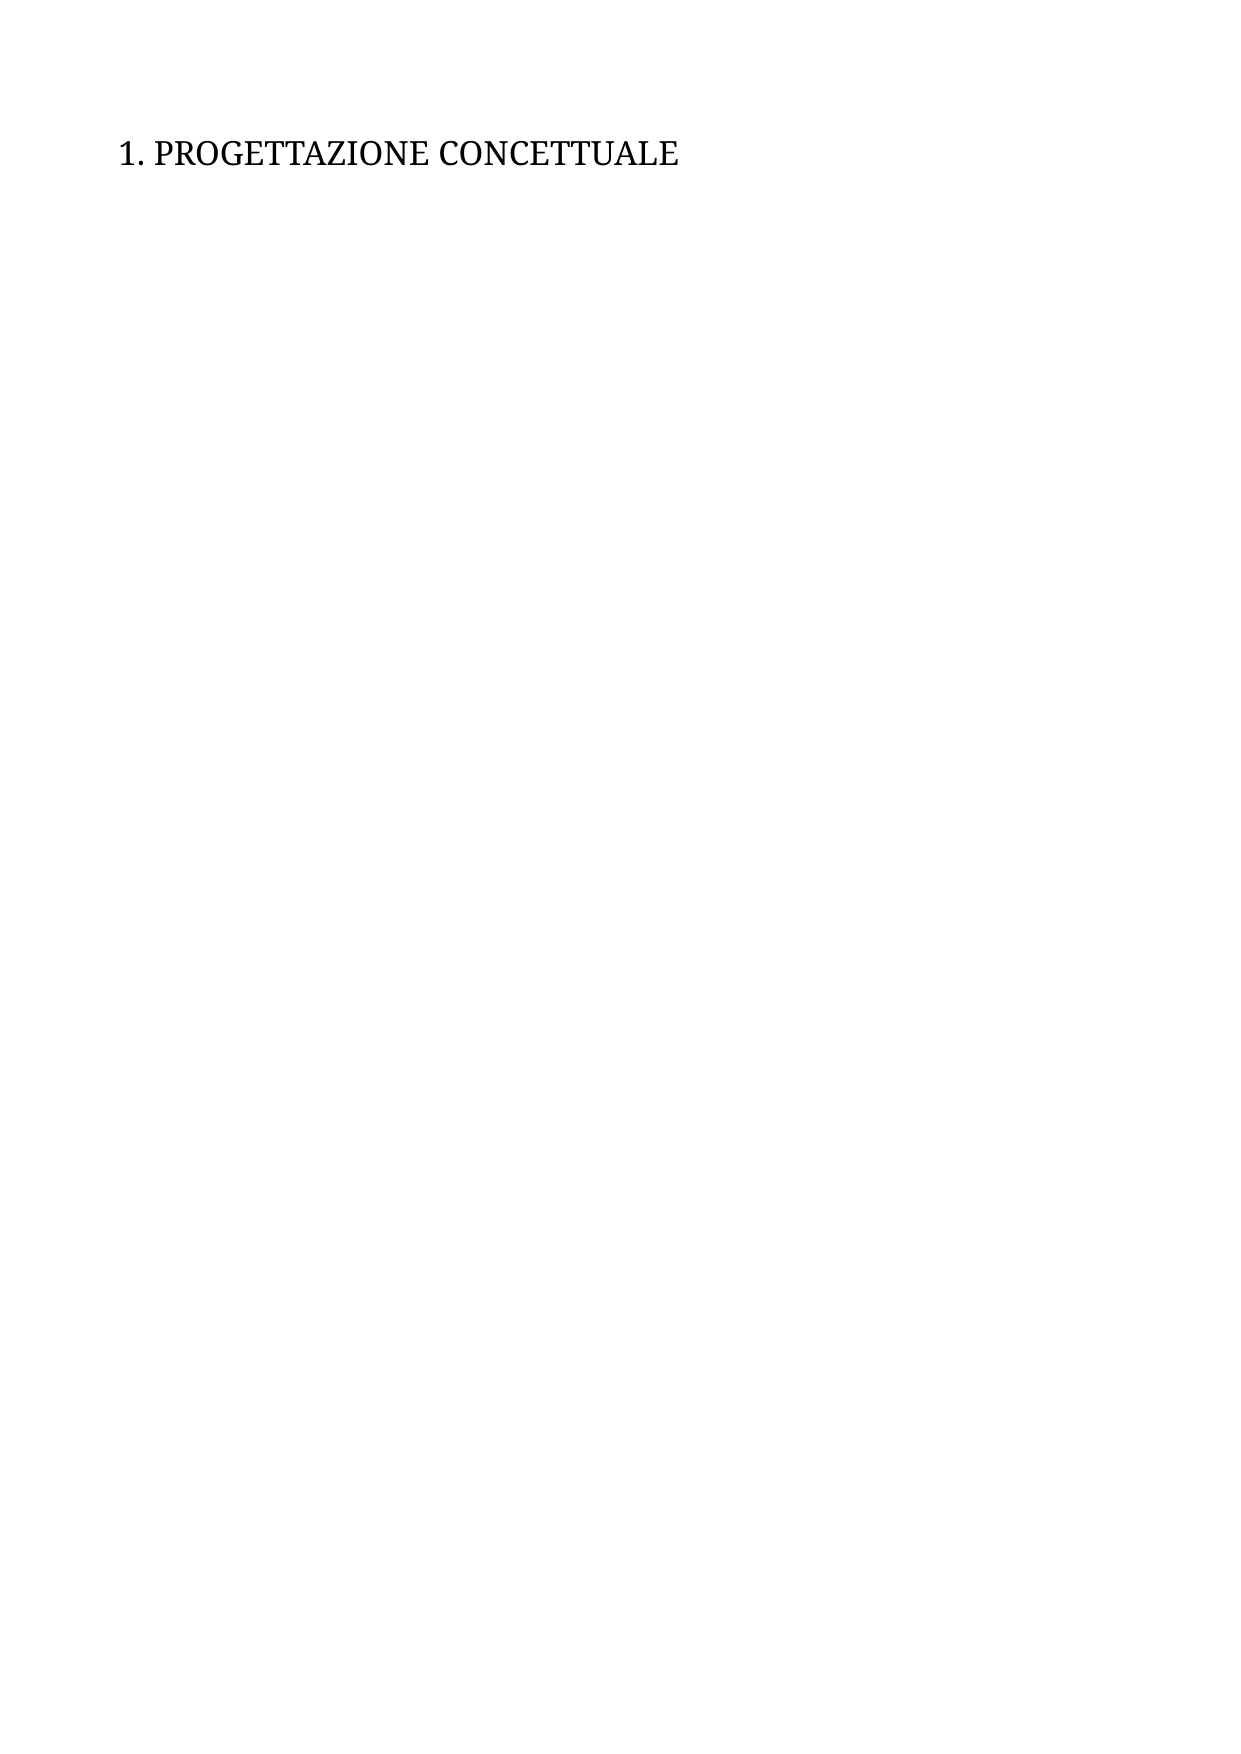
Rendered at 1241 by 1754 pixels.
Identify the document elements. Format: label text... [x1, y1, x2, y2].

text 1. PROGETTAZIONE CONCETTUALE [118, 130, 1122, 175]
